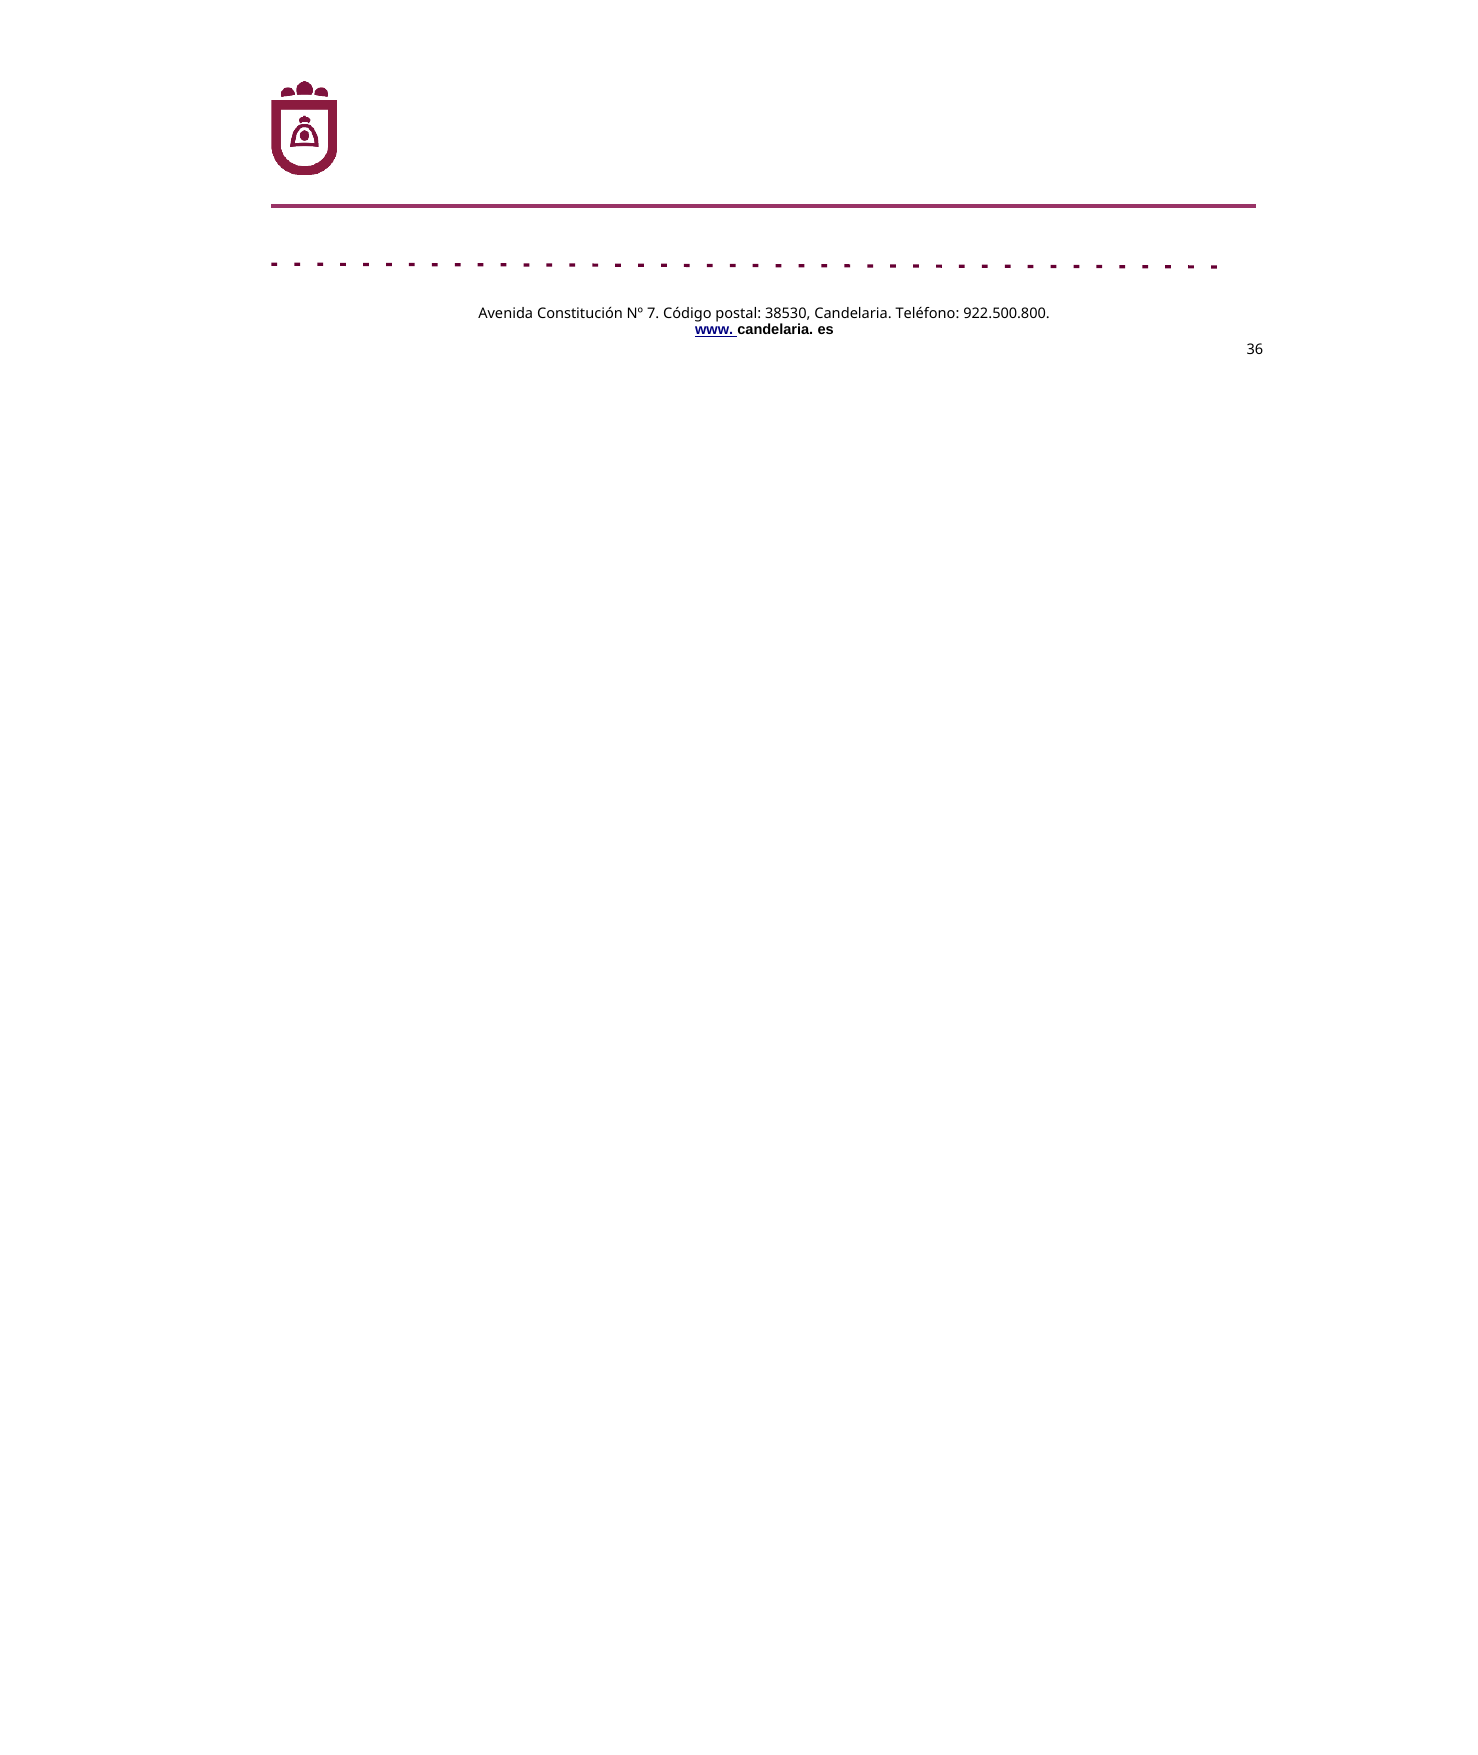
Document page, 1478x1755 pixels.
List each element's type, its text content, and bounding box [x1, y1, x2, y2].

text 36 [37, 339, 1263, 359]
text www. candelaria. es [101, 321, 1427, 338]
text Avenida Constitución Nº 7. Código postal: 38530, Candelaria. Teléfono: 922.500.800. [101, 305, 1427, 321]
